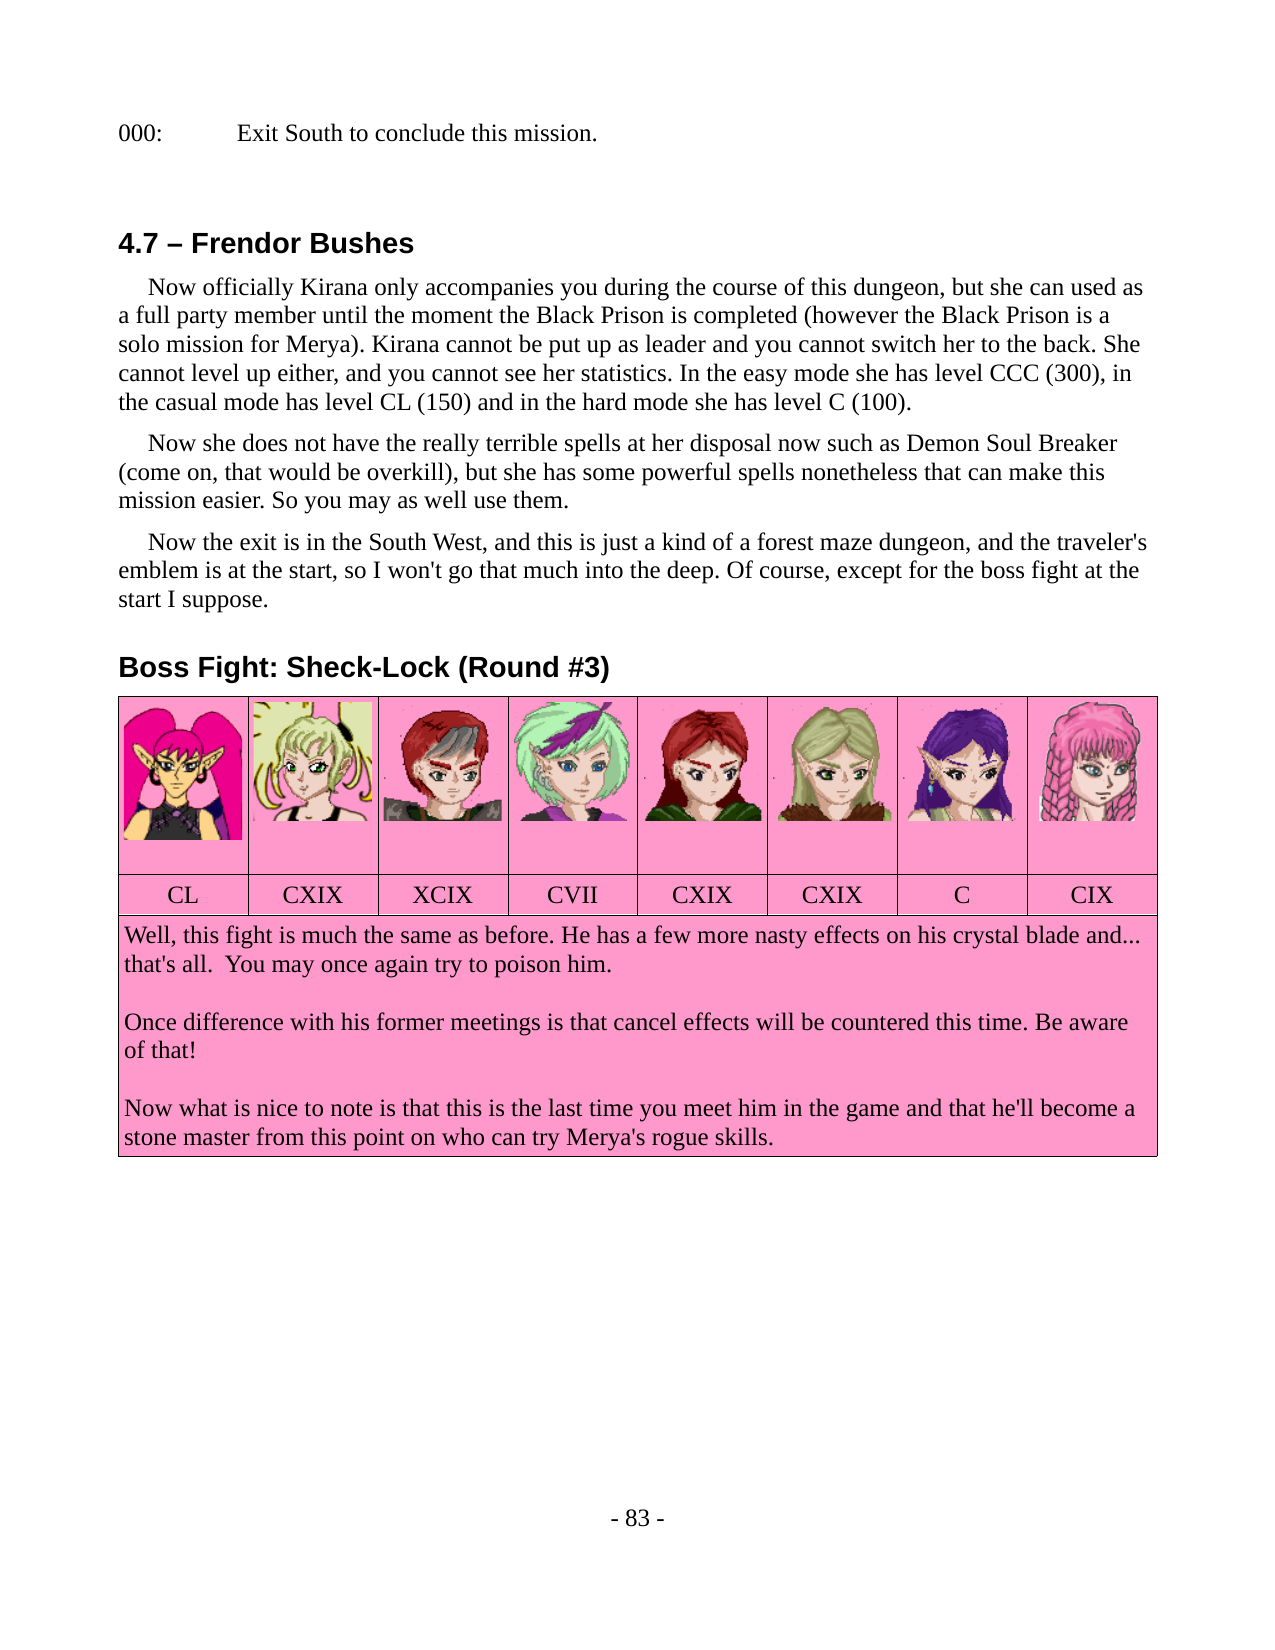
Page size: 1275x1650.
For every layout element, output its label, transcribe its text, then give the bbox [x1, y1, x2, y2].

picture [643, 702, 762, 821]
table_cell CXIX [638, 875, 767, 914]
subtitle 4.7 – Frendor Bushes [118, 226, 1157, 259]
subtitle Boss Fight: Sheck-Lock (Round #3) [118, 650, 1157, 684]
text 000: Exit South to conclude this mission. [118, 118, 1157, 147]
table_header [509, 697, 637, 874]
table_cell CL [119, 875, 248, 914]
picture [1032, 702, 1152, 821]
picture [902, 702, 1022, 821]
table_header [898, 697, 1027, 874]
picture [513, 702, 632, 821]
picture [253, 702, 372, 821]
table_cell CIX [1028, 875, 1157, 914]
text Now she does not have the really terrible spells at her disposal now such as Demon Soul Breaker (come on, that would be overkill), but she has some powerful spells nonetheless that can make this mission easier. So you may as well use them. [118, 428, 1157, 514]
table_header [249, 697, 378, 874]
picture [123, 702, 243, 840]
table_header [1028, 697, 1157, 874]
table_cell C [898, 875, 1027, 914]
text Now officially Kirana only accompanies you during the course of this dungeon, but she can used as a full party member until the moment the Black Prison is completed (however the Black Prison is a solo mission for Merya). Kirana cannot be put up as leader and you cannot switch her to the back. She cannot level up either, and you cannot see her statistics. In the easy mode she has level CCC (300), in the casual mode has level CL (150) and in the hard mode she has level C (100). [118, 272, 1157, 415]
table_cell CVII [509, 875, 637, 914]
picture [772, 702, 892, 821]
table_header [119, 697, 248, 874]
table_cell CXIX [249, 875, 378, 914]
table_header [638, 697, 767, 874]
table_cell Well, this fight is much the same as before. He has a few more nasty effects on his crystal blade and... that's all. You may once again try to poison him. Once difference with his former meetings is that cancel effects will be countered this time. Be aware of that! Now what is nice to note is that this is the last time you meet him in the game and that he'll become a stone master from this point on who can try Merya's rogue skills. [119, 916, 1157, 1156]
table_header [768, 697, 897, 874]
text Now the exit is in the South West, and this is just a kind of a forest maze dungeon, and the traveler's emblem is at the start, so I won't go that much into the deep. Of course, except for the boss fight at the start I suppose. [118, 527, 1157, 613]
table_header [379, 697, 508, 874]
table_cell XCIX [379, 875, 508, 914]
picture [383, 702, 502, 821]
table_cell CXIX [768, 875, 897, 914]
